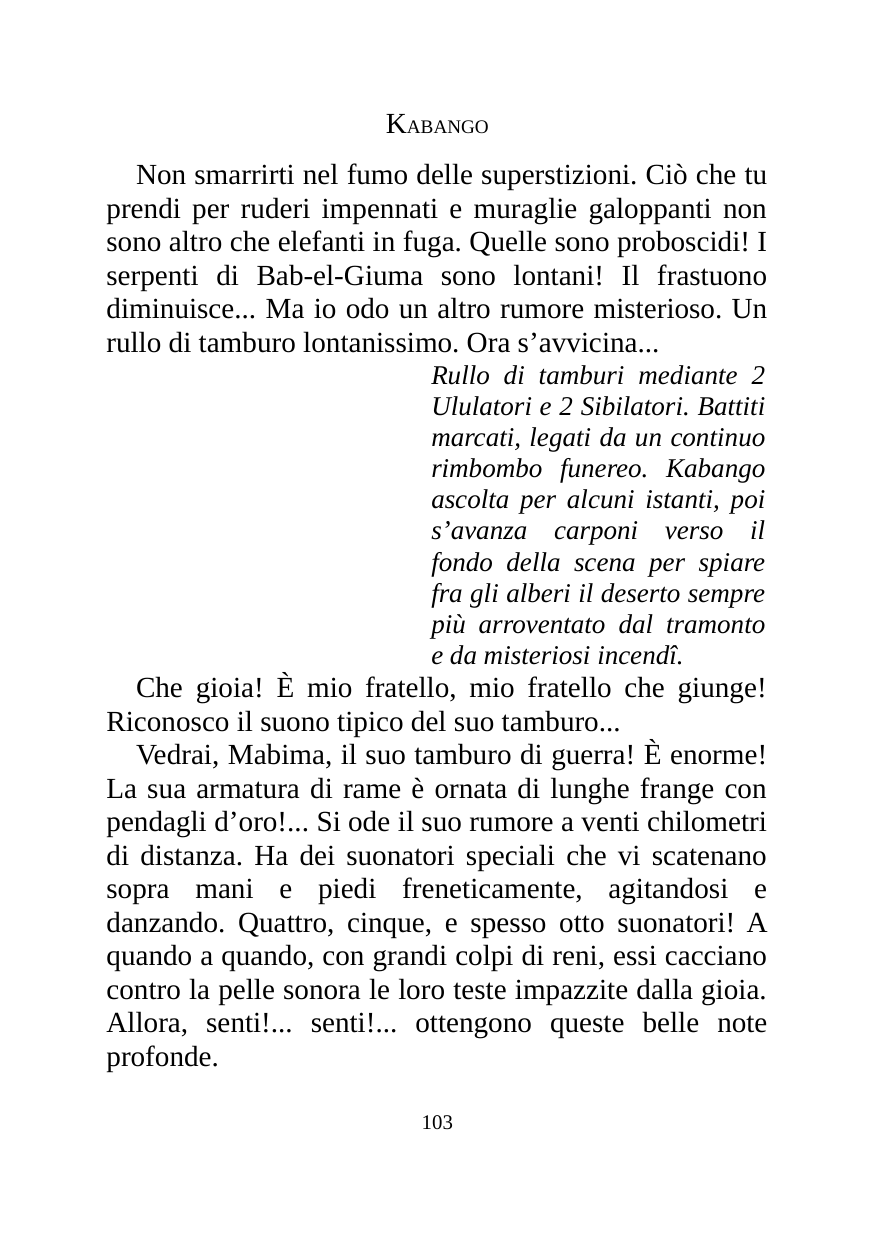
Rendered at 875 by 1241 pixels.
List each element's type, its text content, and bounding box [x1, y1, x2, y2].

text Kabango [106, 106, 768, 140]
text Rullo di tamburi mediante 2 Ululatori e 2 Sibilatori. Battiti marcati, legati da un continuo rimbombo funereo. Kabango ascolta per alcuni istanti, poi s’avanza carponi verso il fondo della scena per spiare fra gli alberi il deserto sempre più arroventato dal tramonto e da misteriosi incendî. [431, 359, 768, 670]
text Vedrai, Mabima, il suo tamburo di guerra! È enorme! La sua armatura di rame è ornata di lunghe frange con pendagli d’oro!... Si ode il suo rumore a venti chilometri di distanza. Ha dei suonatori speciali che vi scatenano sopra mani e piedi freneticamente, agitandosi e danzando. Quattro, cinque, e spesso otto suonatori! A quando a quando, con grandi colpi di reni, essi cacciano contro la pelle sonora le loro teste impazzite dalla gioia. Allora, senti!... senti!... ottengono queste belle note profonde. [106, 737, 768, 1073]
text Che gioia! È mio fratello, mio fratello che giunge! Riconosco il suono tipico del suo tamburo... [106, 670, 768, 737]
text Non smarrirti nel fumo delle superstizioni. Ciò che tu prendi per ruderi impennati e muraglie galoppanti non sono altro che elefanti in fuga. Quelle sono proboscidi! I serpenti di Bab-el-Giuma sono lontani! Il frastuono diminuisce... Ma io odo un altro rumore misterioso. Un rullo di tamburo lontanissimo. Ora s’avvicina... [106, 157, 768, 359]
